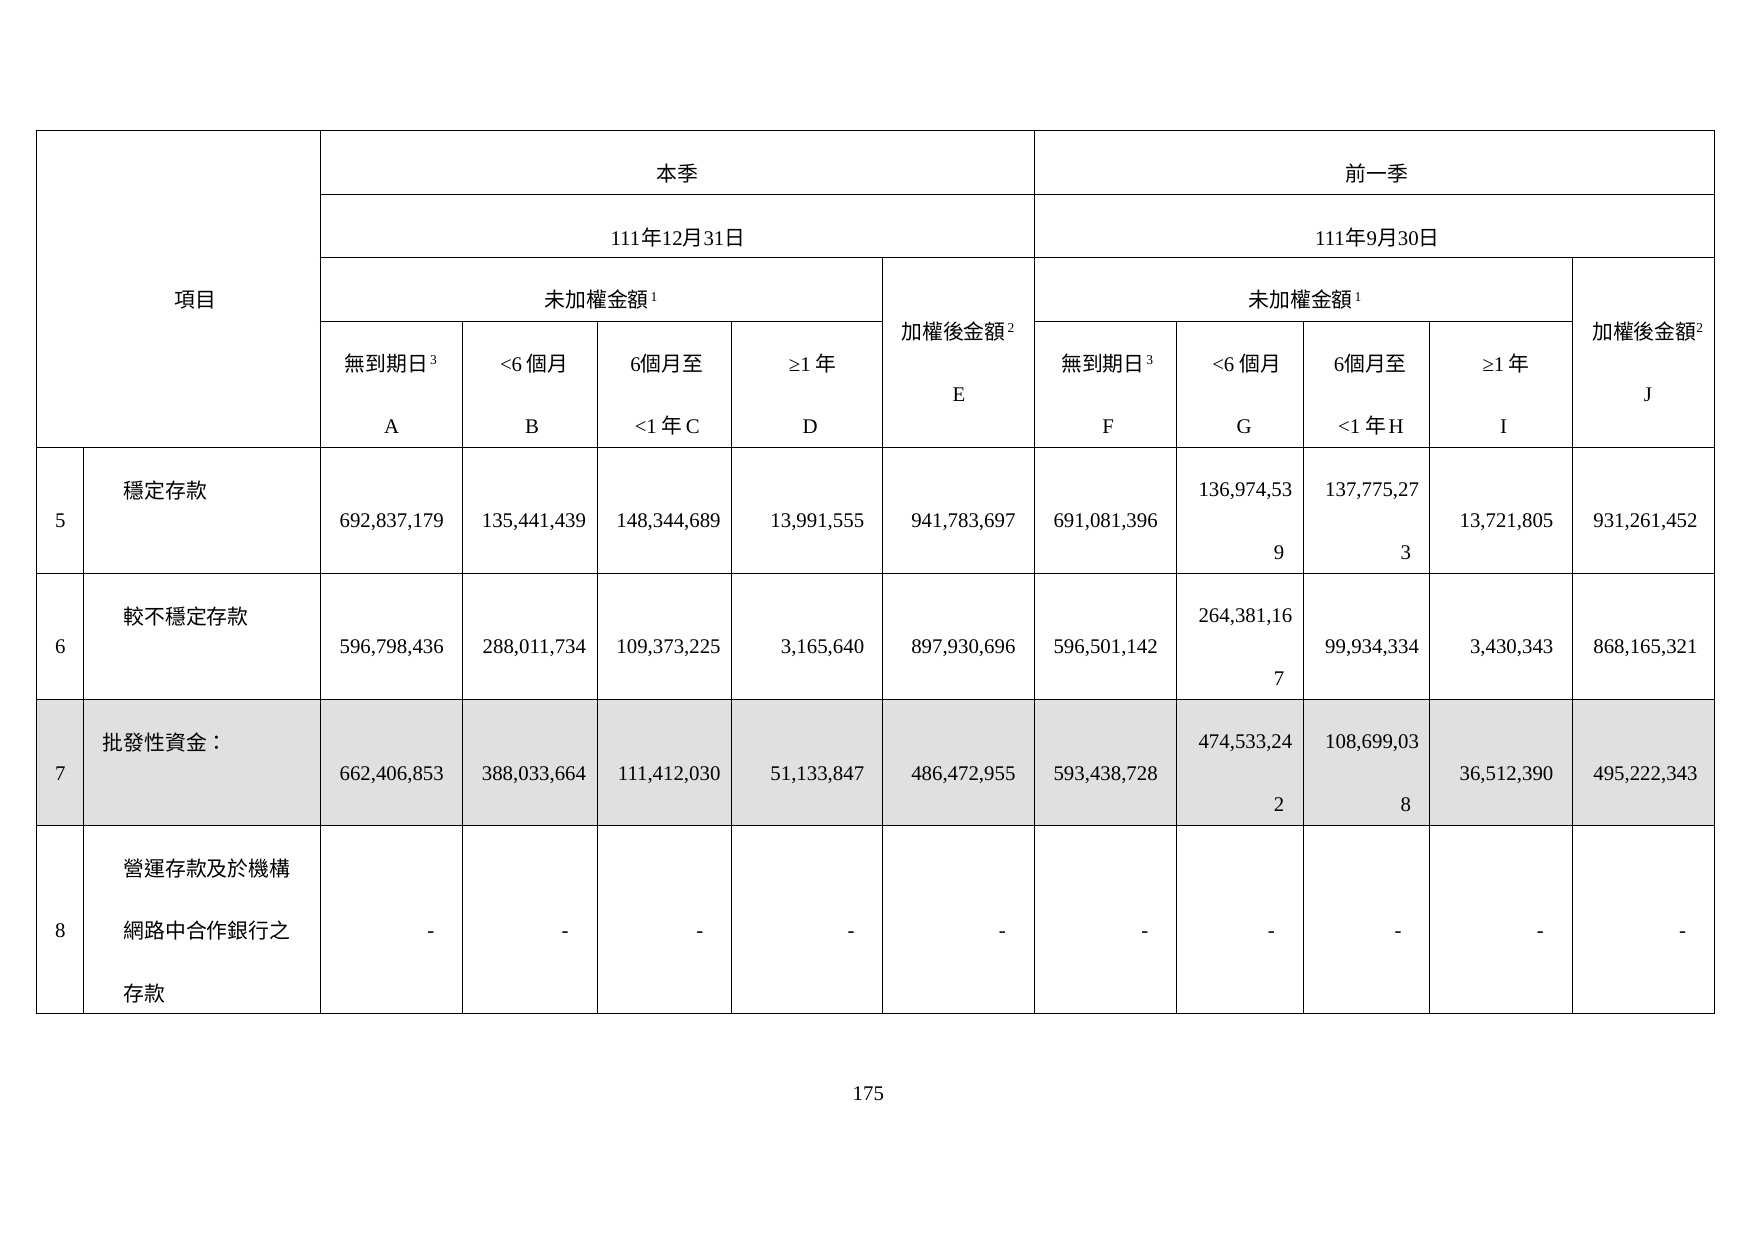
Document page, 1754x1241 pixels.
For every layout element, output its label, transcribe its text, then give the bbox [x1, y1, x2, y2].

table_cell 51,133,847 [732, 700, 882, 825]
table_cell 596,501,142 [1035, 574, 1176, 699]
table_cell 111,412,030 [598, 700, 731, 825]
table_cell 未加權金額1 [321, 258, 882, 321]
table_cell 137,775,273 [1304, 448, 1429, 573]
table_cell - [1035, 826, 1176, 1013]
table_cell 148,344,689 [598, 448, 731, 573]
table_cell 較不穩定存款 [84, 574, 320, 699]
table_header 前一季 [1035, 131, 1714, 193]
table_cell 5 [37, 448, 83, 573]
table_cell 13,991,555 [732, 448, 882, 573]
table_cell 加權後金額2 J [1573, 258, 1714, 447]
table_cell - [1430, 826, 1572, 1013]
table_cell 7 [37, 700, 83, 825]
table_cell 99,934,334 [1304, 574, 1429, 699]
table_header 本季 [321, 131, 1034, 193]
table_cell 6個月至 <1年C [598, 322, 731, 447]
table_cell 無到期日3 F [1035, 322, 1176, 447]
table_cell 264,381,167 [1177, 574, 1303, 699]
table_cell 897,930,696 [883, 574, 1034, 699]
table_cell 加權後金額2 E [883, 258, 1034, 447]
table_cell 691,081,396 [1035, 448, 1176, 573]
table_cell 593,438,728 [1035, 700, 1176, 825]
table_cell 662,406,853 [321, 700, 462, 825]
table_cell 3,165,640 [732, 574, 882, 699]
table_cell 8 [37, 826, 83, 1013]
table_cell 無到期日3 A [321, 322, 462, 447]
table_cell 穩定存款 [84, 448, 320, 573]
table_cell 495,222,343 [1573, 700, 1714, 825]
table_cell ≥1年 D [732, 322, 882, 447]
table_cell 13,721,805 [1430, 448, 1572, 573]
table_cell - [732, 826, 882, 1013]
table_cell 941,783,697 [883, 448, 1034, 573]
table_cell 營運存款及於機構網路中合作銀行之存款 [84, 826, 320, 1013]
table_cell - [1573, 826, 1714, 1013]
table_cell - [598, 826, 731, 1013]
table_cell 批發性資金： [84, 700, 320, 825]
table_cell 136,974,539 [1177, 448, 1303, 573]
table_cell 3,430,343 [1430, 574, 1572, 699]
table_cell 288,011,734 [463, 574, 597, 699]
table_cell 6 [37, 574, 83, 699]
table_cell 109,373,225 [598, 574, 731, 699]
table_cell 868,165,321 [1573, 574, 1714, 699]
table_cell - [1304, 826, 1429, 1013]
table_cell 111年9月30日 [1035, 195, 1714, 257]
table_cell - [463, 826, 597, 1013]
table_cell <6個月 G [1177, 322, 1303, 447]
table_cell - [883, 826, 1034, 1013]
table_cell <6個月 B [463, 322, 597, 447]
table_cell 388,033,664 [463, 700, 597, 825]
table_header 項目 [37, 131, 320, 447]
table_cell 未加權金額1 [1035, 258, 1572, 321]
table_cell ≥1年 I [1430, 322, 1572, 447]
table_cell 108,699,038 [1304, 700, 1429, 825]
table_cell - [321, 826, 462, 1013]
table_cell 6個月至 <1年H [1304, 322, 1429, 447]
table_cell 596,798,436 [321, 574, 462, 699]
table_cell 36,512,390 [1430, 700, 1572, 825]
table_cell 111年12月31日 [321, 195, 1034, 257]
table_cell - [1177, 826, 1303, 1013]
table_cell 474,533,242 [1177, 700, 1303, 825]
table_cell 135,441,439 [463, 448, 597, 573]
table_cell 931,261,452 [1573, 448, 1714, 573]
table_cell 692,837,179 [321, 448, 462, 573]
table_cell 486,472,955 [883, 700, 1034, 825]
